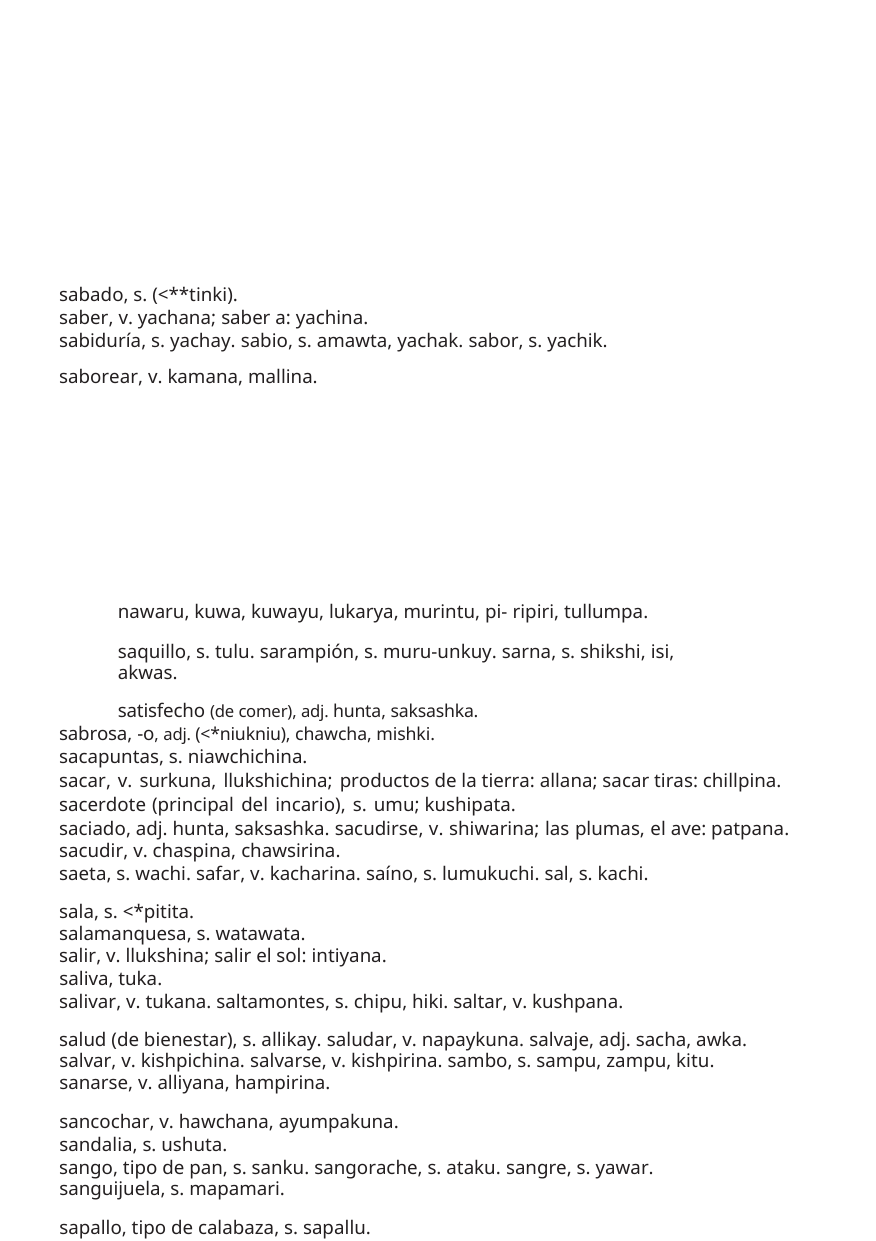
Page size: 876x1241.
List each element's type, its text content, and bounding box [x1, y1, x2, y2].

text sabiduría, s. yachay. sabio, s. amawta, yachak. sabor, s. yachik. [59, 330, 774, 351]
text saquillo, s. tulu. sarampión, s. muru-unkuy. sarna, s. shikshi, isi, akwas. [118, 641, 729, 685]
text saborear, v. kamana, mallina. [59, 368, 856, 387]
text saciado, adj. hunta, saksashka. sacudirse, v. shiwarina; las plumas, el ave: patpana. [59, 817, 857, 839]
text saeta, s. wachi. safar, v. kacharina. saíno, s. lumukuchi. sal, s. kachi. [59, 863, 667, 884]
text saber, v. yachana; saber a: yachina. [59, 306, 856, 329]
text sabado, s. (<**tinki). [59, 282, 856, 306]
text saliva, tuka. [59, 967, 856, 990]
text nawaru, kuwa, kuwayu, lukarya, murintu, pi- ripiri, tullumpa. [118, 599, 856, 624]
text salud (de bienestar), s. allikay. saludar, v. napaykuna. salvaje, adj. sacha, awka. salvar, v. kishpichina. salvarse, v. kishpirina. sambo, s. sampu, zampu, kitu. sanarse, v. alliyana, hampirina. [59, 1029, 763, 1095]
text salamanquesa, s. watawata. [59, 922, 856, 945]
text sacudir, v. chaspina, chawsirina. [59, 839, 856, 862]
text sapallo, tipo de calabaza, s. sapallu. [59, 1217, 856, 1238]
text sabrosa, -o, adj. (<*niukniu), chawcha, mishki. [59, 721, 856, 746]
text sancochar, v. hawchana, ayumpakuna. [59, 1111, 856, 1133]
text sala, s. <*pitita. [59, 901, 856, 922]
text sacar, v. surkuna, llukshichina; productos de la tierra: allana; sacar tiras: chillpina. sacerdote (principal del incario), s. umu; kushipata. [59, 768, 857, 817]
text satisfecho (de comer), adj. hunta, saksashka. [118, 702, 856, 721]
text sandalia, s. ushuta. [59, 1133, 856, 1156]
text salir, v. llukshina; salir el sol: intiyana. [59, 945, 856, 967]
text sacapuntas, s. niawchichina. [59, 746, 856, 768]
text sango, tipo de pan, s. sanku. sangorache, s. ataku. sangre, s. yawar. sanguijuela, s. mapamari. [59, 1157, 742, 1200]
text salivar, v. tukana. saltamontes, s. chipu, hiki. saltar, v. kushpana. [59, 991, 738, 1013]
